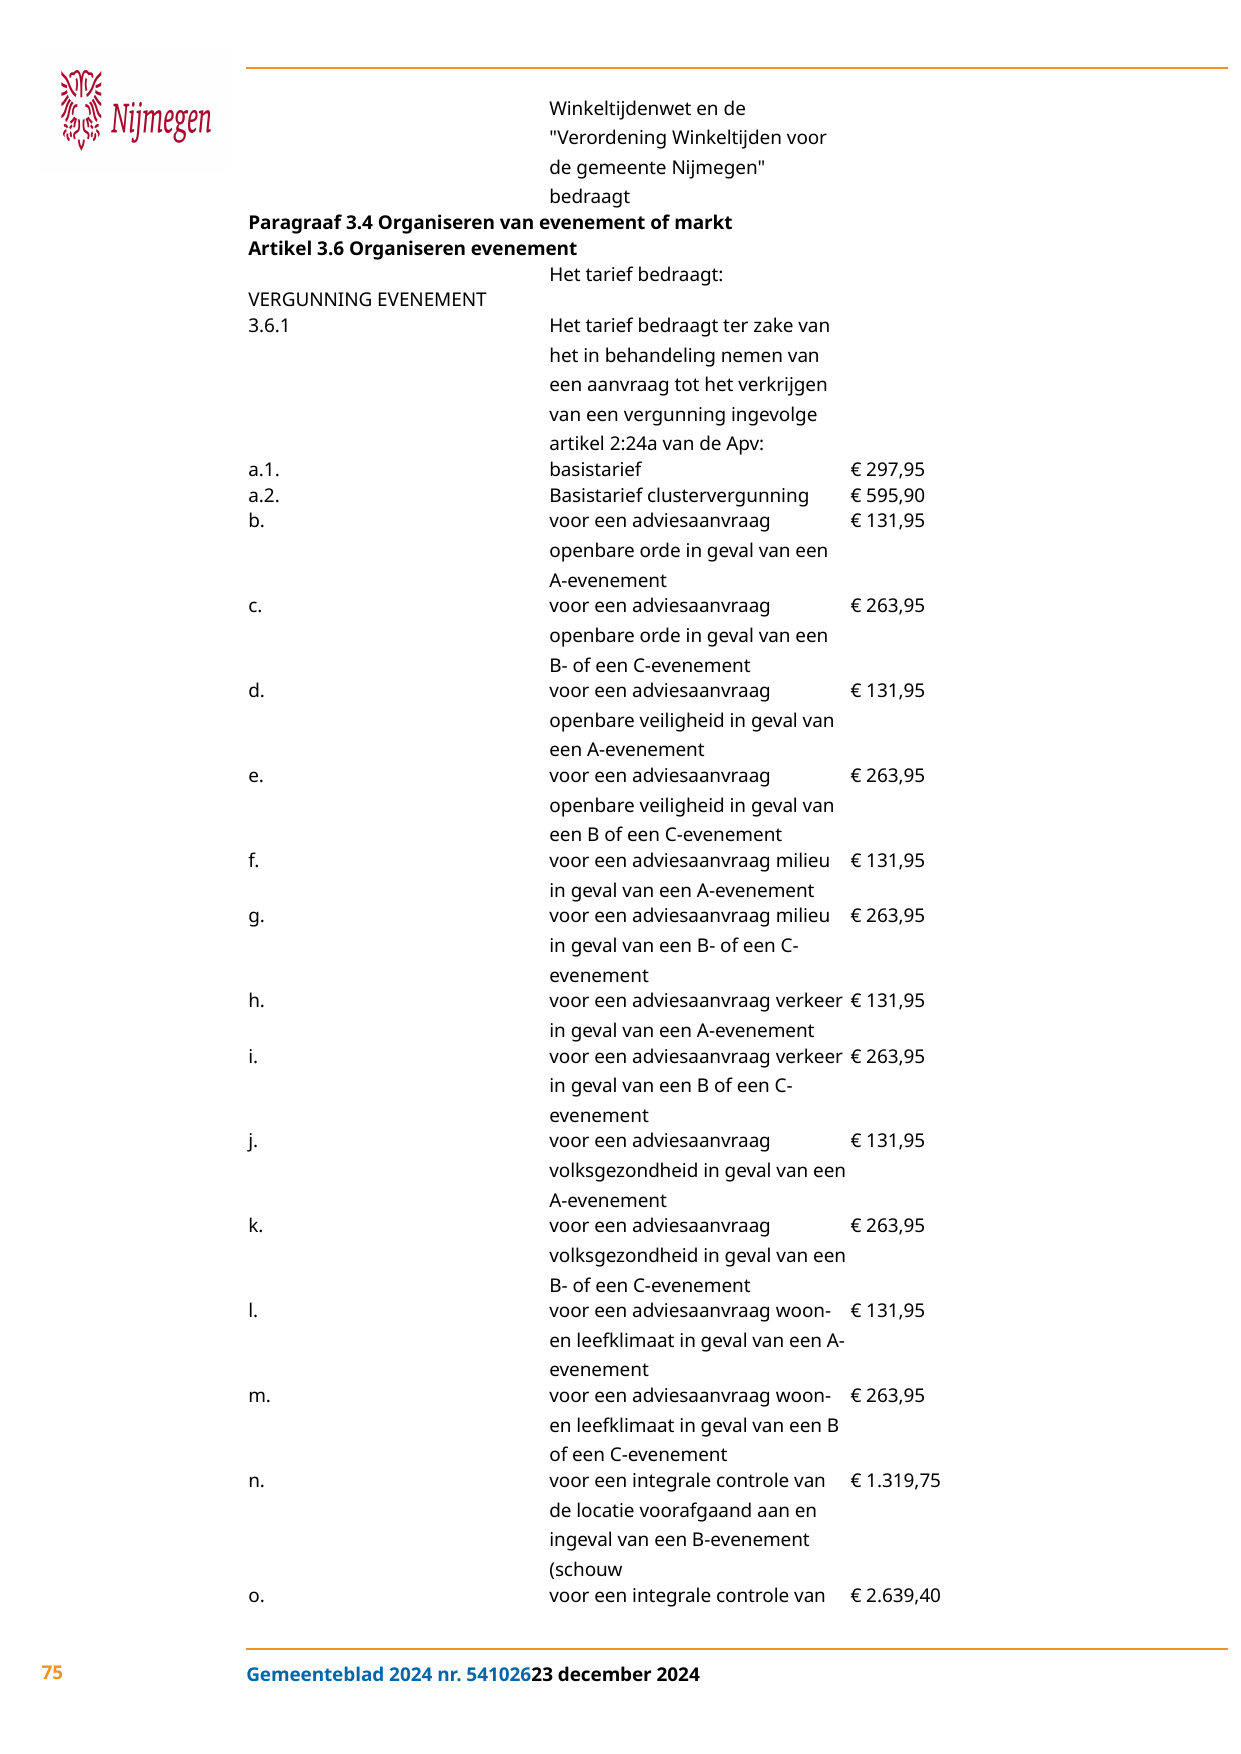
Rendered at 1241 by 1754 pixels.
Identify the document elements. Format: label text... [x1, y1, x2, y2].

table_cell c. [248, 593, 549, 677]
table_cell Paragraaf 3.4 Organiseren van evenement of markt [248, 209, 1152, 235]
table_cell € 2.639,40 [850, 1582, 1152, 1607]
table_cell n. [248, 1467, 549, 1582]
table_cell f. [248, 847, 549, 903]
table_cell € 131,95 [850, 508, 1152, 593]
table_cell Basistarief clustervergunning [549, 482, 850, 508]
table_cell voor een adviesaanvraag woon- en leefklimaat in geval van een A-evenement [549, 1298, 850, 1382]
table_cell € 263,95 [850, 903, 1152, 987]
table_cell € 131,95 [850, 1298, 1152, 1382]
table_cell € 263,95 [850, 1383, 1152, 1467]
table_cell € 1.319,75 [850, 1467, 1152, 1582]
table_cell Artikel 3.6 Organiseren evenement [248, 235, 1152, 261]
table_cell € 595,90 [850, 482, 1152, 508]
table_cell € 131,95 [850, 678, 1152, 762]
picture [41, 47, 231, 172]
table_cell l. [248, 1298, 549, 1382]
table_cell basistarief [549, 456, 850, 482]
table_cell g. [248, 903, 549, 987]
table_cell € 131,95 [850, 847, 1152, 903]
table_cell € 131,95 [850, 1128, 1152, 1213]
table_cell € 131,95 [850, 988, 1152, 1043]
table_cell voor een adviesaanvraag milieu in geval van een A-evenement [549, 847, 850, 903]
table_cell e. [248, 763, 549, 847]
table_cell b. [248, 508, 549, 593]
table_cell o. [248, 1582, 549, 1607]
table_cell Het tarief bedraagt: [549, 261, 850, 286]
table_cell voor een adviesaanvraag volksgezondheid in geval van een B- of een C-evenement [549, 1213, 850, 1297]
table_cell 3.6.1 [248, 312, 549, 456]
table_cell k. [248, 1213, 549, 1297]
table_cell Winkeltijdenwet en de "Verordening Winkeltijden voor de gemeente Nijmegen" bedraagt [549, 95, 850, 209]
table_cell voor een adviesaanvraag woon- en leefklimaat in geval van een B of een C-evenement [549, 1383, 850, 1467]
table_cell m. [248, 1383, 549, 1467]
table_cell voor een adviesaanvraag openbare veiligheid in geval van een B of een C-evenement [549, 763, 850, 847]
table_cell [850, 312, 1152, 456]
table_cell [850, 95, 1152, 209]
table_cell voor een adviesaanvraag verkeer in geval van een A-evenement [549, 988, 850, 1043]
table_cell € 263,95 [850, 763, 1152, 847]
table_cell € 297,95 [850, 456, 1152, 482]
table_cell € 263,95 [850, 1043, 1152, 1128]
table_cell voor een adviesaanvraag openbare orde in geval van een A-evenement [549, 508, 850, 593]
table_cell [248, 95, 549, 209]
table_cell d. [248, 678, 549, 762]
table_cell voor een adviesaanvraag openbare orde in geval van een B- of een C-evenement [549, 593, 850, 677]
table_cell Het tarief bedraagt ter zake van het in behandeling nemen van een aanvraag tot het verkrijgen van een vergunning ingevolge artikel 2:24a van de Apv: [549, 312, 850, 456]
table_cell j. [248, 1128, 549, 1213]
table_cell voor een adviesaanvraag verkeer in geval van een B of een C-evenement [549, 1043, 850, 1128]
table_cell a.2. [248, 482, 549, 508]
table_cell a.1. [248, 456, 549, 482]
table_cell [850, 261, 1152, 286]
table_cell [248, 261, 549, 286]
table_cell € 263,95 [850, 1213, 1152, 1297]
table_cell voor een adviesaanvraag milieu in geval van een B- of een C-evenement [549, 903, 850, 987]
table_cell voor een adviesaanvraag volksgezondheid in geval van een A-evenement [549, 1128, 850, 1213]
table_cell voor een adviesaanvraag openbare veiligheid in geval van een A-evenement [549, 678, 850, 762]
table_cell € 263,95 [850, 593, 1152, 677]
table_cell voor een integrale controle van de locatie voorafgaand aan en ingeval van een B-evenement (schouw [549, 1467, 850, 1582]
table_cell VERGUNNING EVENEMENT [248, 286, 1152, 312]
table_cell h. [248, 988, 549, 1043]
table_cell i. [248, 1043, 549, 1128]
table_cell voor een integrale controle van [549, 1582, 850, 1607]
